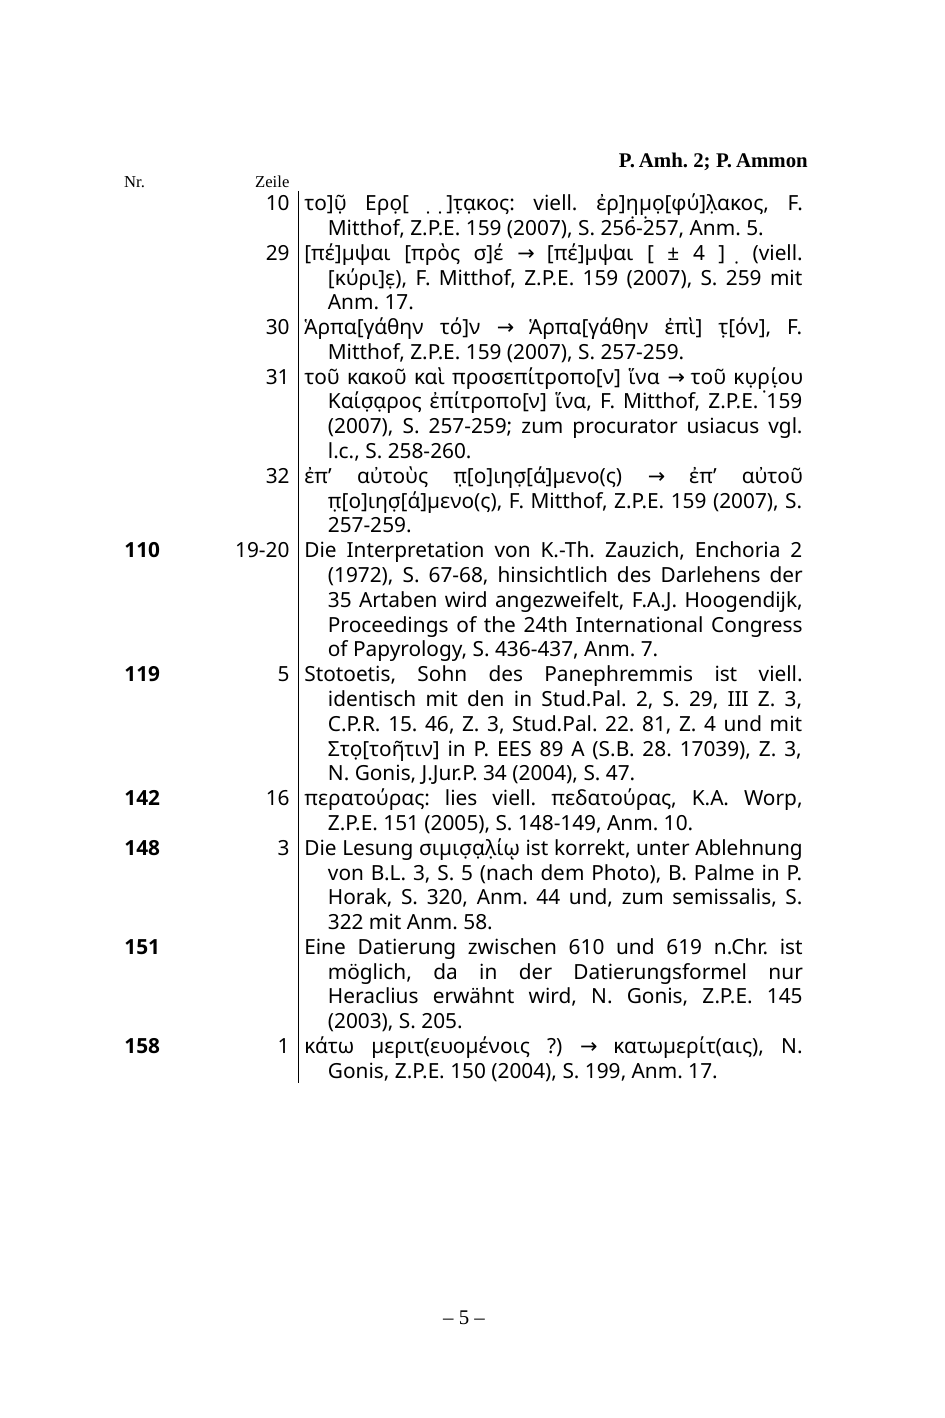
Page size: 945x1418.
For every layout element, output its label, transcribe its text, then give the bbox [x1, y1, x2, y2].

table_cell Die Interpretation von K.-Th. Zauzich, Enchoria 2 (1972), S. 67-68, hinsichtlich des Darlehens der 35 Artaben wird angezweifelt, F.A.J. Hoogendijk, Proceedings of the 24th International Congress of Papyrology, S. 436-437, Anm. 7. [299, 538, 809, 662]
table_cell περατούρας: lies viell. πεδατούρας, K.A. Worp, Z.P.E. 151 (2005), S. 148-149, Anm. 10. [299, 786, 809, 835]
table_cell [πέ]μψαι [πρὸς σ]έ → [πέ]μψαι [ ± 4 ] ̣ (viell. [κύρι]ε̣), F. Mitthof, Z.P.E. 159 (2007), S. 259 mit Anm. 17. [299, 240, 809, 315]
table_cell 16 [207, 786, 298, 835]
table_cell ἐπʼ αὐτοὺς π̣[ο]ιησ̣[ά]μενο(ς) → ἐπʼ αὐτοῦ π̣[ο]ιησ̣[ά]μενο(ς), F. Mitthof, Z.P.E. 159 (2007), S. 257-259. [299, 464, 809, 538]
table_cell 30 [207, 315, 298, 364]
table_cell κάτω μεριτ(ευομένοις ?) → κατωμερίτ(αις), N. Gonis, Z.P.E. 150 (2004), S. 199, Anm. 17. [299, 1034, 809, 1083]
table_cell [118, 191, 207, 240]
table_cell Eine Datierung zwischen 610 und 619 n.Chr. ist möglich, da in der Datierungsformel nur Heraclius erwähnt wird, N. Gonis, Z.P.E. 145 (2003), S. 205. [299, 935, 809, 1034]
table_cell 32 [207, 464, 298, 538]
table_cell 119 [118, 662, 207, 786]
table_cell Stotoetis, Sohn des Panephremmis ist viell. identisch mit den in Stud.Pal. 2, S. 29, III Z. 3, C.P.R. 15. 46, Z. 3, Stud.Pal. 22. 81, Z. 4 und mit Στο̣[τοῆτιν] in P. EES 89 A (S.B. 28. 17039), Z. 3, N. Gonis, J.Jur.P. 34 (2004), S. 47. [299, 662, 809, 786]
table_cell 19-20 [207, 538, 298, 662]
table_cell Ἁρπα[γάθην τό]ν → Ἁρπα[γάθην ἐπὶ] τ̣[όν], F. Mitthof, Z.P.E. 159 (2007), S. 257-259. [299, 315, 809, 364]
table_cell 158 [118, 1034, 207, 1083]
table_cell Die Lesung σιμισ̣α̣λ̣ίῳ ist korrekt, unter Ablehnung von B.L. 3, S. 5 (nach dem Photo), B. Palme in P. Horak, S. 320, Anm. 44 und, zum semissalis, S. 322 mit Anm. 58. [299, 835, 809, 934]
table_cell [118, 240, 207, 315]
table_cell 29 [207, 240, 298, 315]
table_cell 1 [207, 1034, 298, 1083]
table_cell τοῦ κακοῦ καὶ προσεπίτροπο[ν] ἵνα → τοῦ κυ̣ρ̣ί̣ου Καίσ̣α̣ρος ἐπίτροπο[ν] ἵνα, F. Mitthof, Z.P.E. 159 (2007), S. 257-259; zum procurator usiacus vgl. l.c., S. 258-260. [299, 364, 809, 463]
table_cell [118, 364, 207, 463]
table_cell το]ῦ̣ Ερο̣[ ̣ ̣]τ̣α̣κος: viell. ἐρ]η̣μ̣ο̣[φύ]λ̣ακος, F. Mitthof, Z.P.E. 159 (2007), S. 256-257, Anm. 5. [299, 191, 809, 240]
table_cell 110 [118, 538, 207, 662]
table_cell 31 [207, 364, 298, 463]
table_cell 142 [118, 786, 207, 835]
table_cell 151 [118, 935, 298, 1034]
table_cell 148 [118, 835, 207, 934]
table_cell 3 [207, 835, 298, 934]
table_cell [118, 315, 207, 364]
table_cell 5 [207, 662, 298, 786]
table_cell [118, 464, 207, 538]
table_cell 10 [207, 191, 298, 240]
